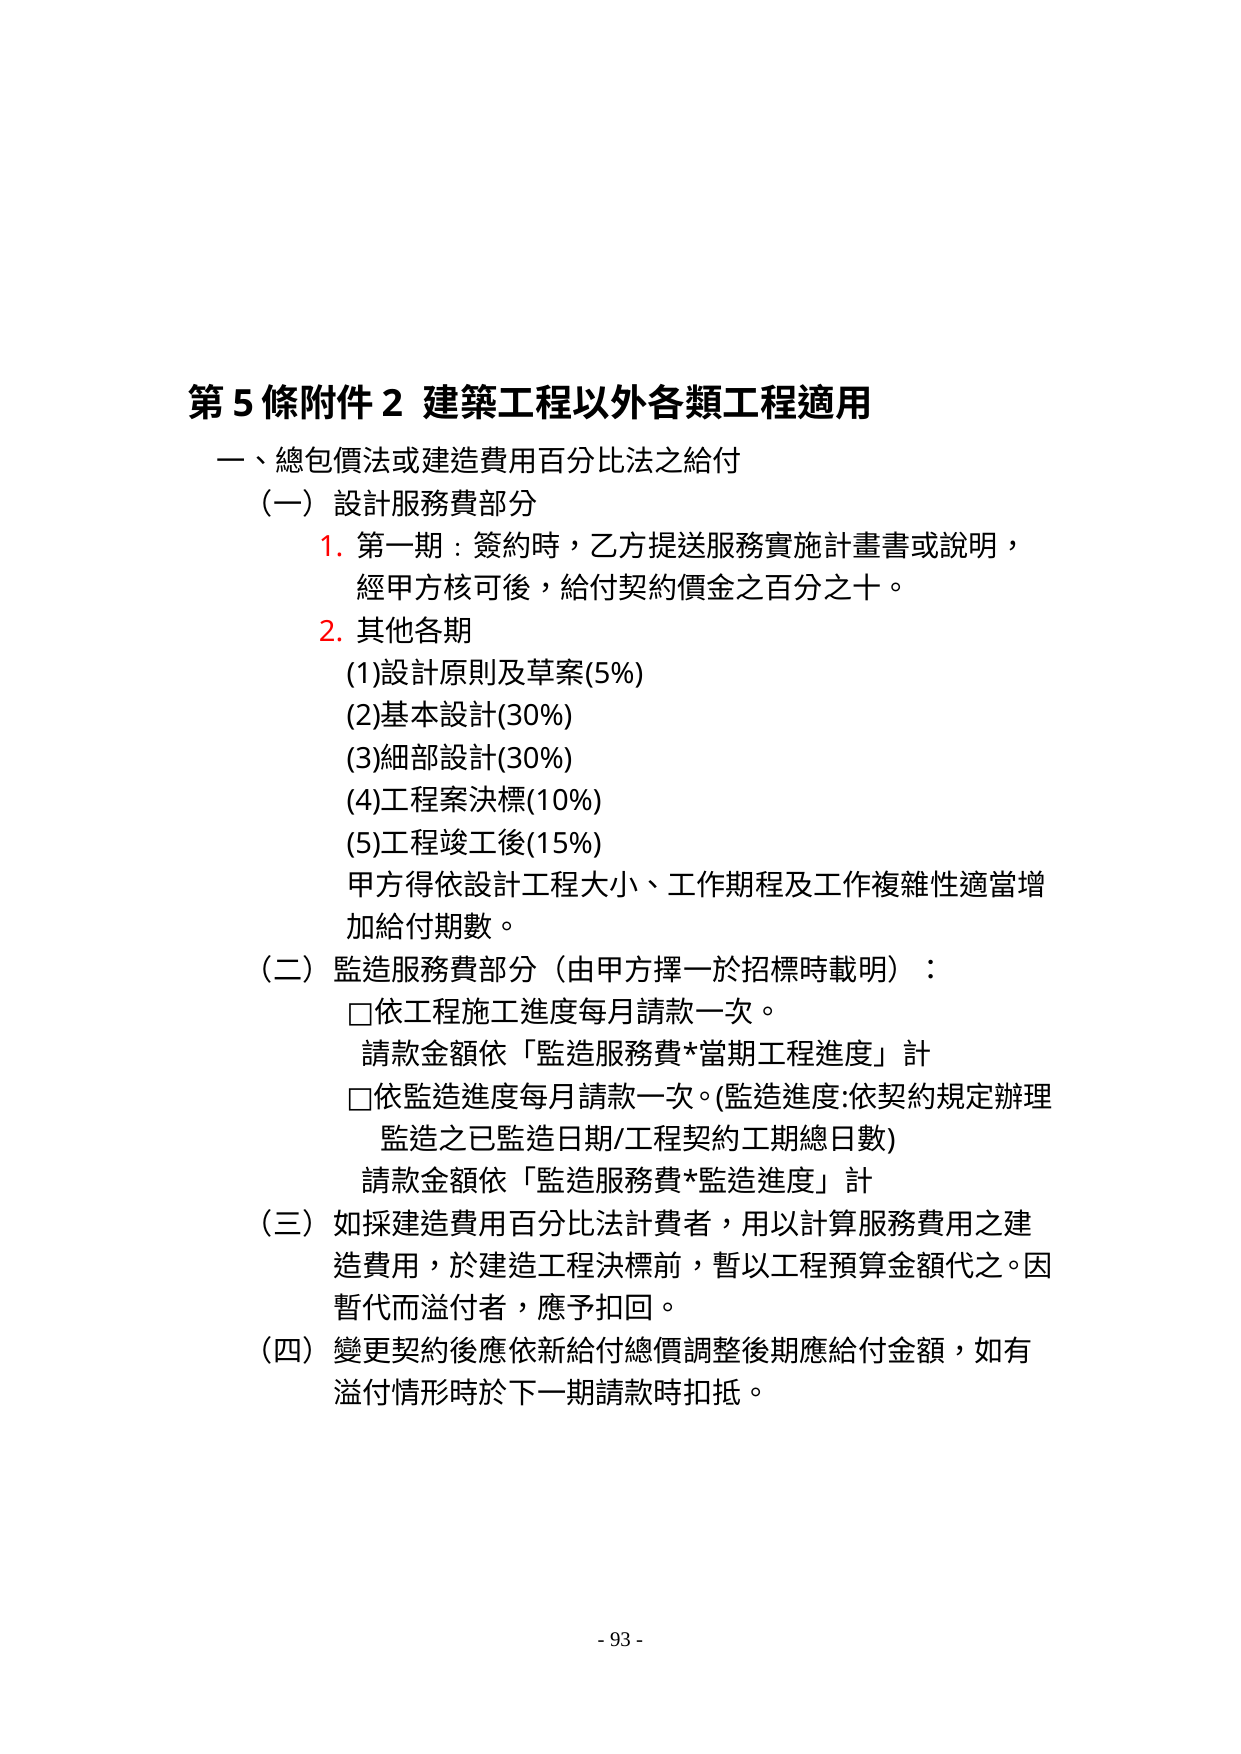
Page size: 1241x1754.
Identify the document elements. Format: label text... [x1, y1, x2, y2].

list 變更契約後應依新給付總價調整後期應給付金額，如有溢付情形時於下一期請款時扣抵。 [244, 1327, 1053, 1412]
list 設計服務費部分 [244, 480, 1053, 522]
text (5)工程竣工後(15%) [288, 819, 1053, 862]
list 監造服務費部分（由甲方擇一於招標時載明）： [244, 946, 1053, 988]
list 第一期﹕簽約時，乙方提送服務實施計畫書或說明，經甲方核可後，給付契約價金之百分之十。 [319, 522, 1053, 607]
text 一、總包價法或建造費用百分比法之給付 [187, 438, 1053, 480]
text 第5條附件2 建築工程以外各類工程適用 [187, 363, 1053, 438]
text 甲方得依設計工程大小、工作期程及工作複雜性適當增加給付期數。 [346, 862, 1053, 946]
text □依工程施工進度每月請款一次。 [288, 988, 1053, 1031]
list 如採建造費用百分比法計費者，用以計算服務費用之建造費用，於建造工程決標前，暫以工程預算金額代之。因暫代而溢付者，應予扣回。 [244, 1200, 1053, 1327]
text (4)工程案決標(10%) [288, 777, 1053, 819]
text □依監造進度每月請款一次。(監造進度:依契約規定辦理監造之已監造日期/工程契約工期總日數) [346, 1073, 1053, 1158]
text (2)基本設計(30%) [288, 692, 1053, 734]
text 請款金額依「監造服務費*監造進度」計 [346, 1158, 1053, 1200]
text (3)細部設計(30%) [288, 734, 1053, 777]
list 其他各期 [319, 607, 1053, 649]
text (1)設計原則及草案(5%) [288, 649, 1053, 692]
text 請款金額依「監造服務費*當期工程進度」計 [288, 1031, 1053, 1073]
